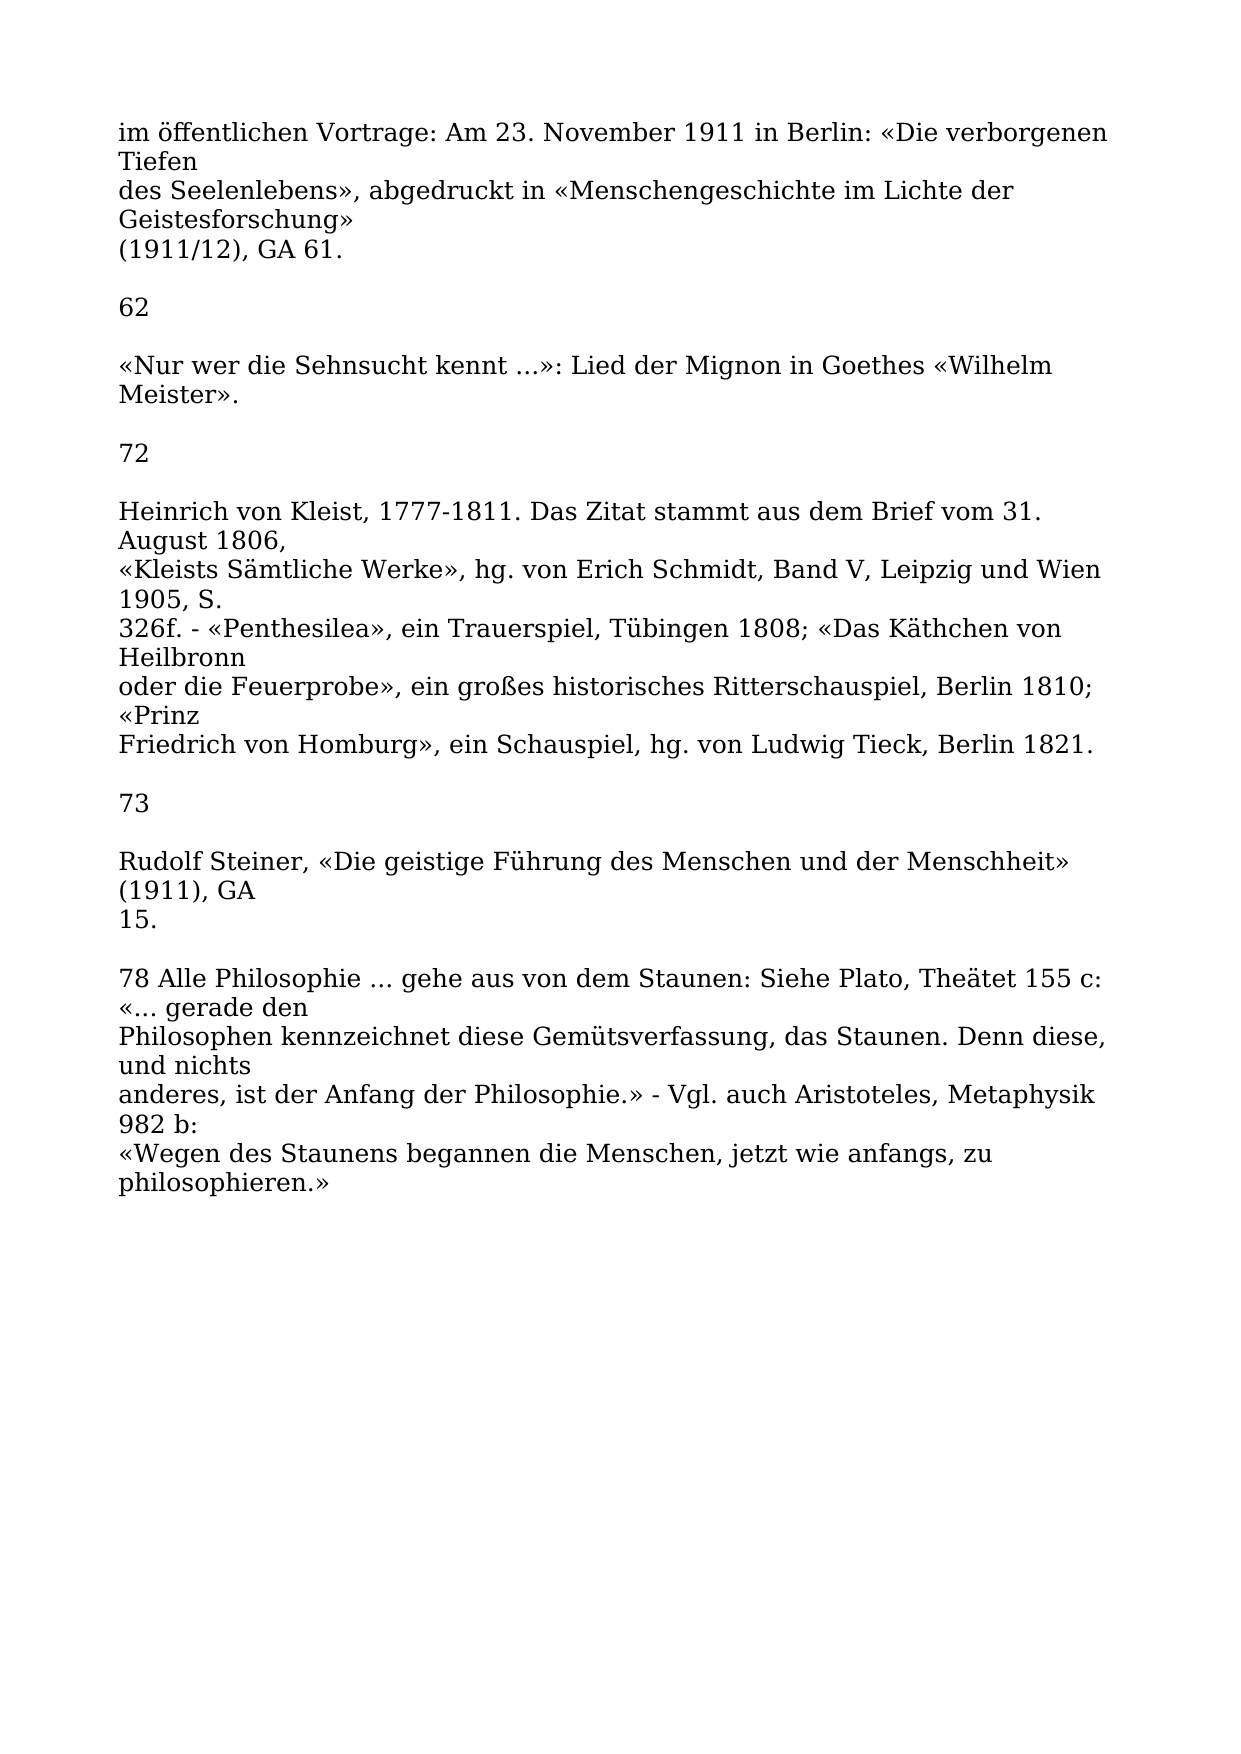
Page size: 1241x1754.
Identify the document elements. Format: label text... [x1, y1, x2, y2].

text «Wegen des Staunens begannen die Menschen, jetzt wie anfangs, zu philosophieren.» [118, 1139, 1122, 1197]
text 78 Alle Philosophie ... gehe aus von dem Staunen: Siehe Plato, Theätet 155 c: «... gerade den [118, 964, 1122, 1022]
text Heinrich von Kleist, 1777-1811. Das Zitat stammt aus dem Brief vom 31. August 1806, [118, 497, 1122, 556]
text «Nur wer die Sehnsucht kennt ...»: Lied der Mignon in Goethes «Wilhelm Meister». [118, 351, 1122, 410]
text (1911/12), GA 61. [118, 235, 1122, 264]
text 62 [118, 293, 1122, 322]
text Philosophen kennzeichnet diese Gemütsverfassung, das Staunen. Denn diese, und nichts [118, 1022, 1122, 1081]
text oder die Feuerprobe», ein großes historisches Ritterschauspiel, Berlin 1810; «Prinz [118, 672, 1122, 731]
text anderes, ist der Anfang der Philosophie.» - Vgl. auch Aristoteles, Metaphysik 982 b: [118, 1081, 1122, 1139]
text 15. [118, 906, 1122, 935]
text Friedrich von Homburg», ein Schauspiel, hg. von Ludwig Tieck, Berlin 1821. [118, 731, 1122, 760]
text im öffentlichen Vortrage: Am 23. November 1911 in Berlin: «Die verborgenen Tiefen [118, 118, 1122, 176]
text 326f. - «Penthesilea», ein Trauerspiel, Tübingen 1808; «Das Käthchen von Heilbronn [118, 614, 1122, 672]
text Rudolf Steiner, «Die geistige Führung des Menschen und der Menschheit» (1911), GA [118, 847, 1122, 906]
text 73 [118, 789, 1122, 818]
text 72 [118, 439, 1122, 468]
text des Seelenlebens», abgedruckt in «Menschengeschichte im Lichte der Geistesforschung» [118, 176, 1122, 235]
text «Kleists Sämtliche Werke», hg. von Erich Schmidt, Band V, Leipzig und Wien 1905, S. [118, 556, 1122, 614]
